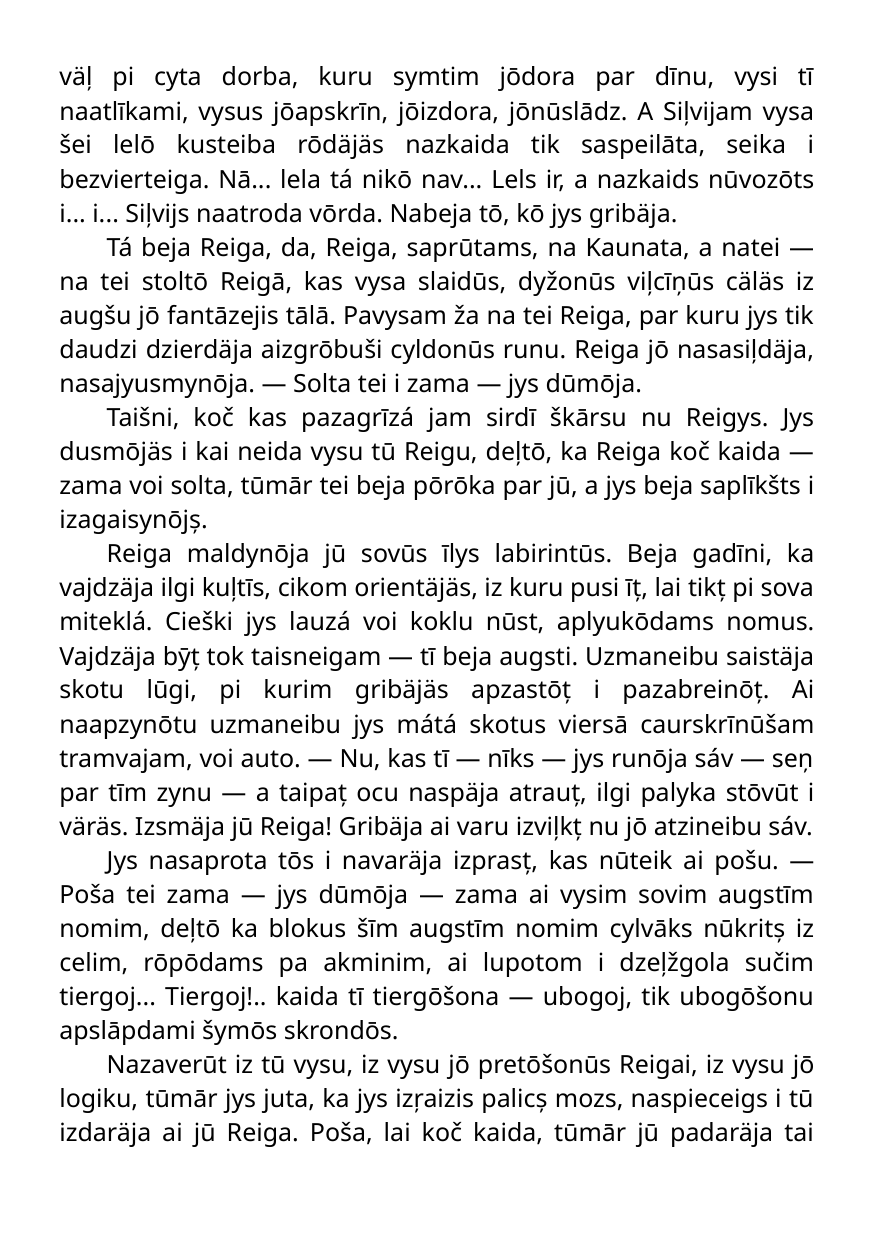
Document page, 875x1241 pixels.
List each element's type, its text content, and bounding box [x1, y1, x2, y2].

text väļ pi cyta dorba, kuru symtim jōdora par dīnu, vysi tī naatlīkami, vysus jōapskrīn, jōizdora, jōnūslādz. A Siļvijam vysa šei lelō kusteiba rōdäjäs nazkaida tik saspeilāta, seika i bezvierteiga. Nā... lela tá nikō nav... Lels ir, a nazkaids nūvozōts i... i... Siļvijs naatroda vōrda. Nabeja tō, kō jys gribäja. [59, 59, 815, 229]
text Reiga maldynōja jū sovūs īlys labirintūs. Beja gadīni, ka vajdzäja ilgi kuļtīs, cikom orientäjäs, iz kuru pusi īț, lai tikț pi sova miteklá. Cieški jys lauzá voi koklu nūst, aplyukōdams nomus. Vajdzäja bȳț tok taisneigam — tī beja augsti. Uzmaneibu saistäja skotu lūgi, pi kurim gribäjäs apzastōț i pazabreinōț. Ai naapzynōtu uzmaneibu jys mátá skotus viersā caurskrīnūšam tramvajam, voi auto. — Nu, kas tī — nīks — jys runōja sáv — seņ par tīm zynu — a taipaț ocu naspäja atrauț, ilgi palyka stōvūt i väräs. Izsmäja jū Reiga! Gribäja ai varu izviļkț nu jō atzineibu sáv. [59, 536, 815, 842]
text Jys nasaprota tōs i navaräja izprasț, kas nūteik ai pošu. — Poša tei zama — jys dūmōja — zama ai vysim sovim augstīm nomim, deļtō ka blokus šīm augstīm nomim cylvāks nūkritș iz celim, rōpōdams pa akminim, ai lupotom i dzeļžgola sučim tiergoj... Tiergoj!.. kaida tī tiergōšona — ubogoj, tik ubogōšonu apslāpdami šymōs skrondōs. [59, 842, 815, 1047]
text Nazaverūt iz tū vysu, iz vysu jō pretōšonūs Reigai, iz vysu jō logiku, tūmār jys juta, ka jys izŗaizis palicș mozs, naspieceigs i tū izdaräja ai jū Reiga. Poša, lai koč kaida, tūmār jū padaräja tai [59, 1047, 815, 1149]
text Tá beja Reiga, da, Reiga, saprūtams, na Kaunata, a natei — na tei stoltō Reigā, kas vysa slaidūs, dyžonūs viļcīņūs cäläs iz augšu jō fantāzejis tālā. Pavysam ža na tei Reiga, par kuru jys tik daudzi dzierdäja aizgrōbuši cyldonūs runu. Reiga jō nasasiļdäja, nasajyusmynōja. — Solta tei i zama — jys dūmōja. [59, 229, 815, 400]
text Taišni, koč kas pazagrīzá jam sirdī škārsu nu Reigys. Jys dusmōjäs i kai neida vysu tū Reigu, deļtō, ka Reiga koč kaida — zama voi solta, tūmār tei beja pōrōka par jū, a jys beja saplīkšts i izagaisynōjș. [59, 400, 815, 536]
